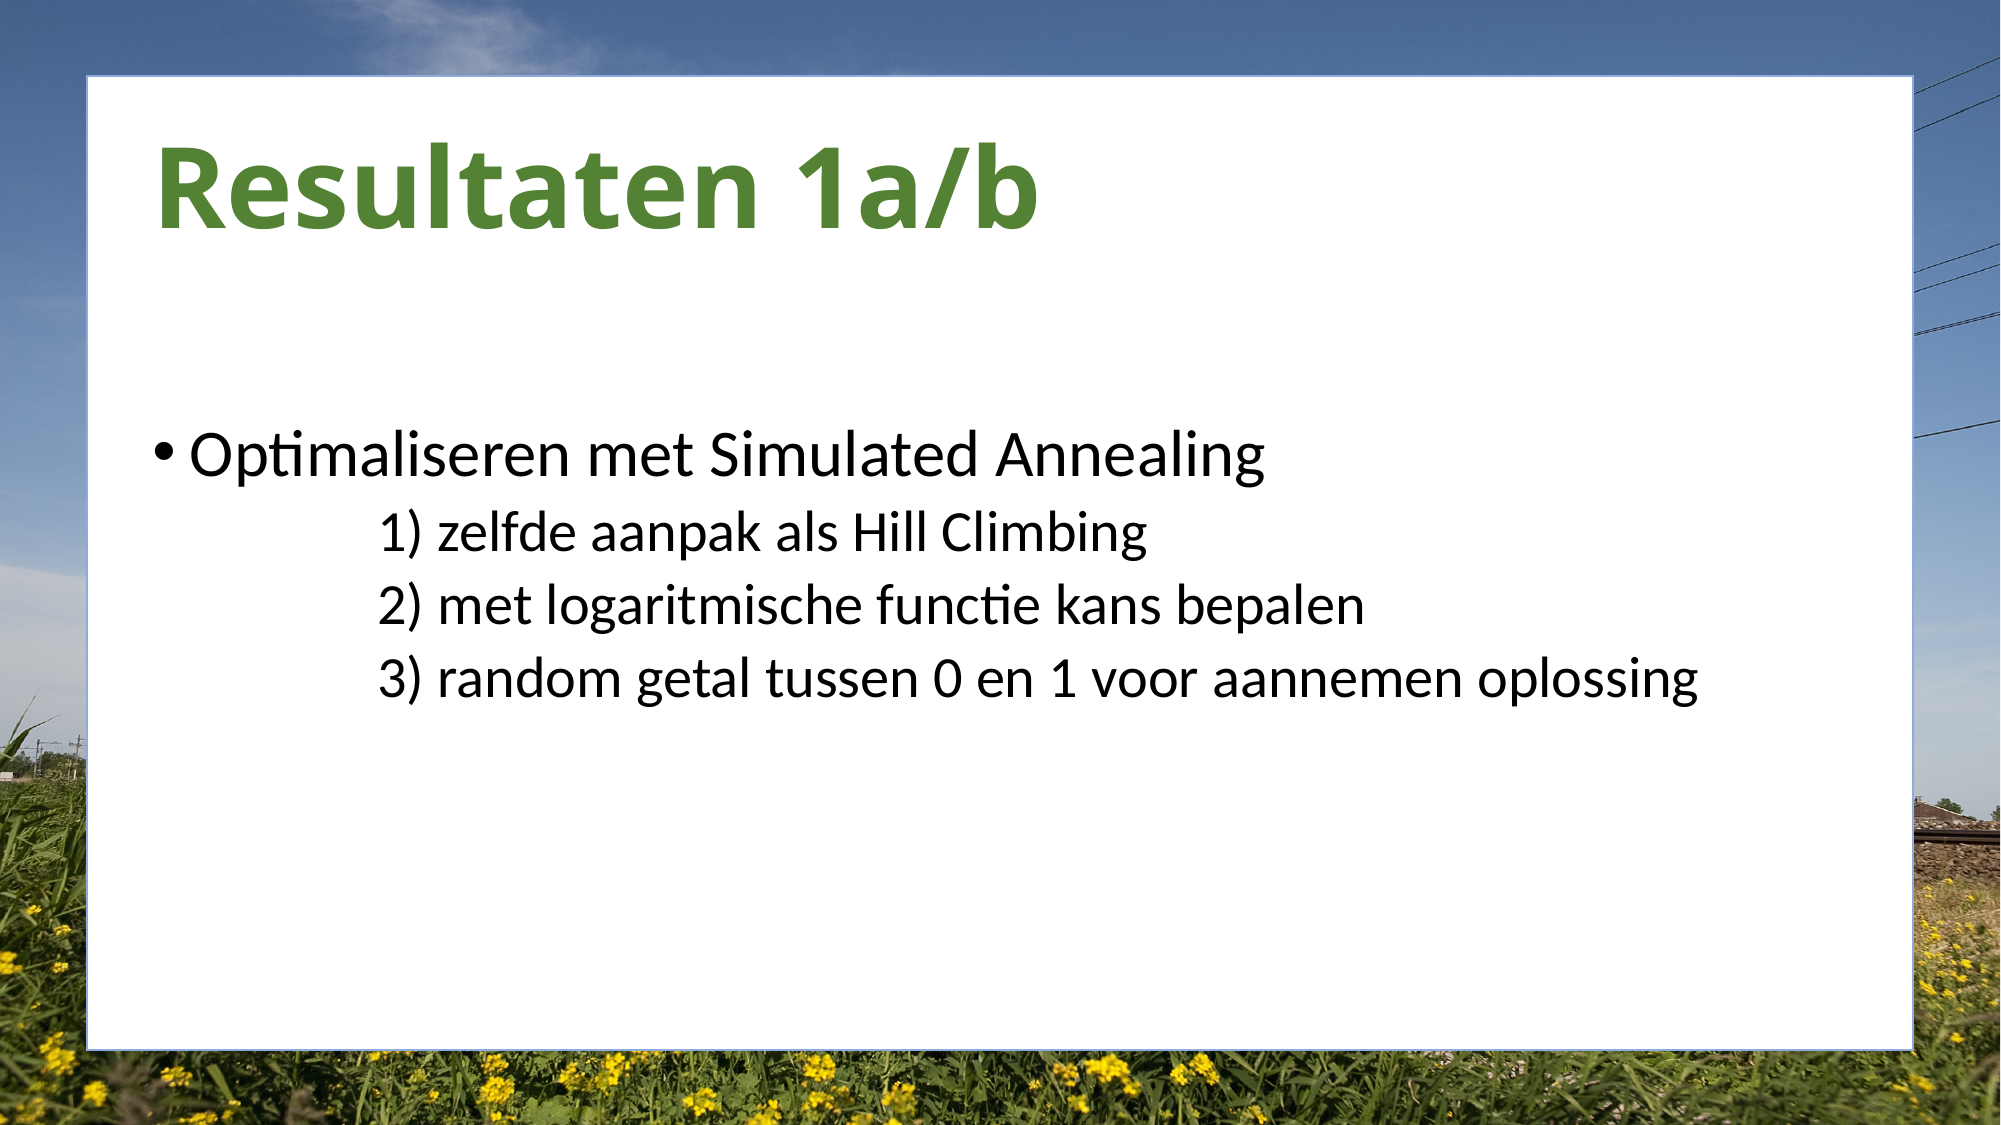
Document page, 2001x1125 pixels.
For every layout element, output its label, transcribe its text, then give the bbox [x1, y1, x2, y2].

text_box [87, 76, 1913, 1050]
list Optimaliseren met Simulated Annealing 1) zelfde aanpak als Hill Climbing 2) met logaritmische functie kans bepalen 3) random getal tussen 0 en 1 voor aannemen oplossing [137, 411, 1809, 1125]
title Resultaten 1a/b [137, 83, 1863, 302]
